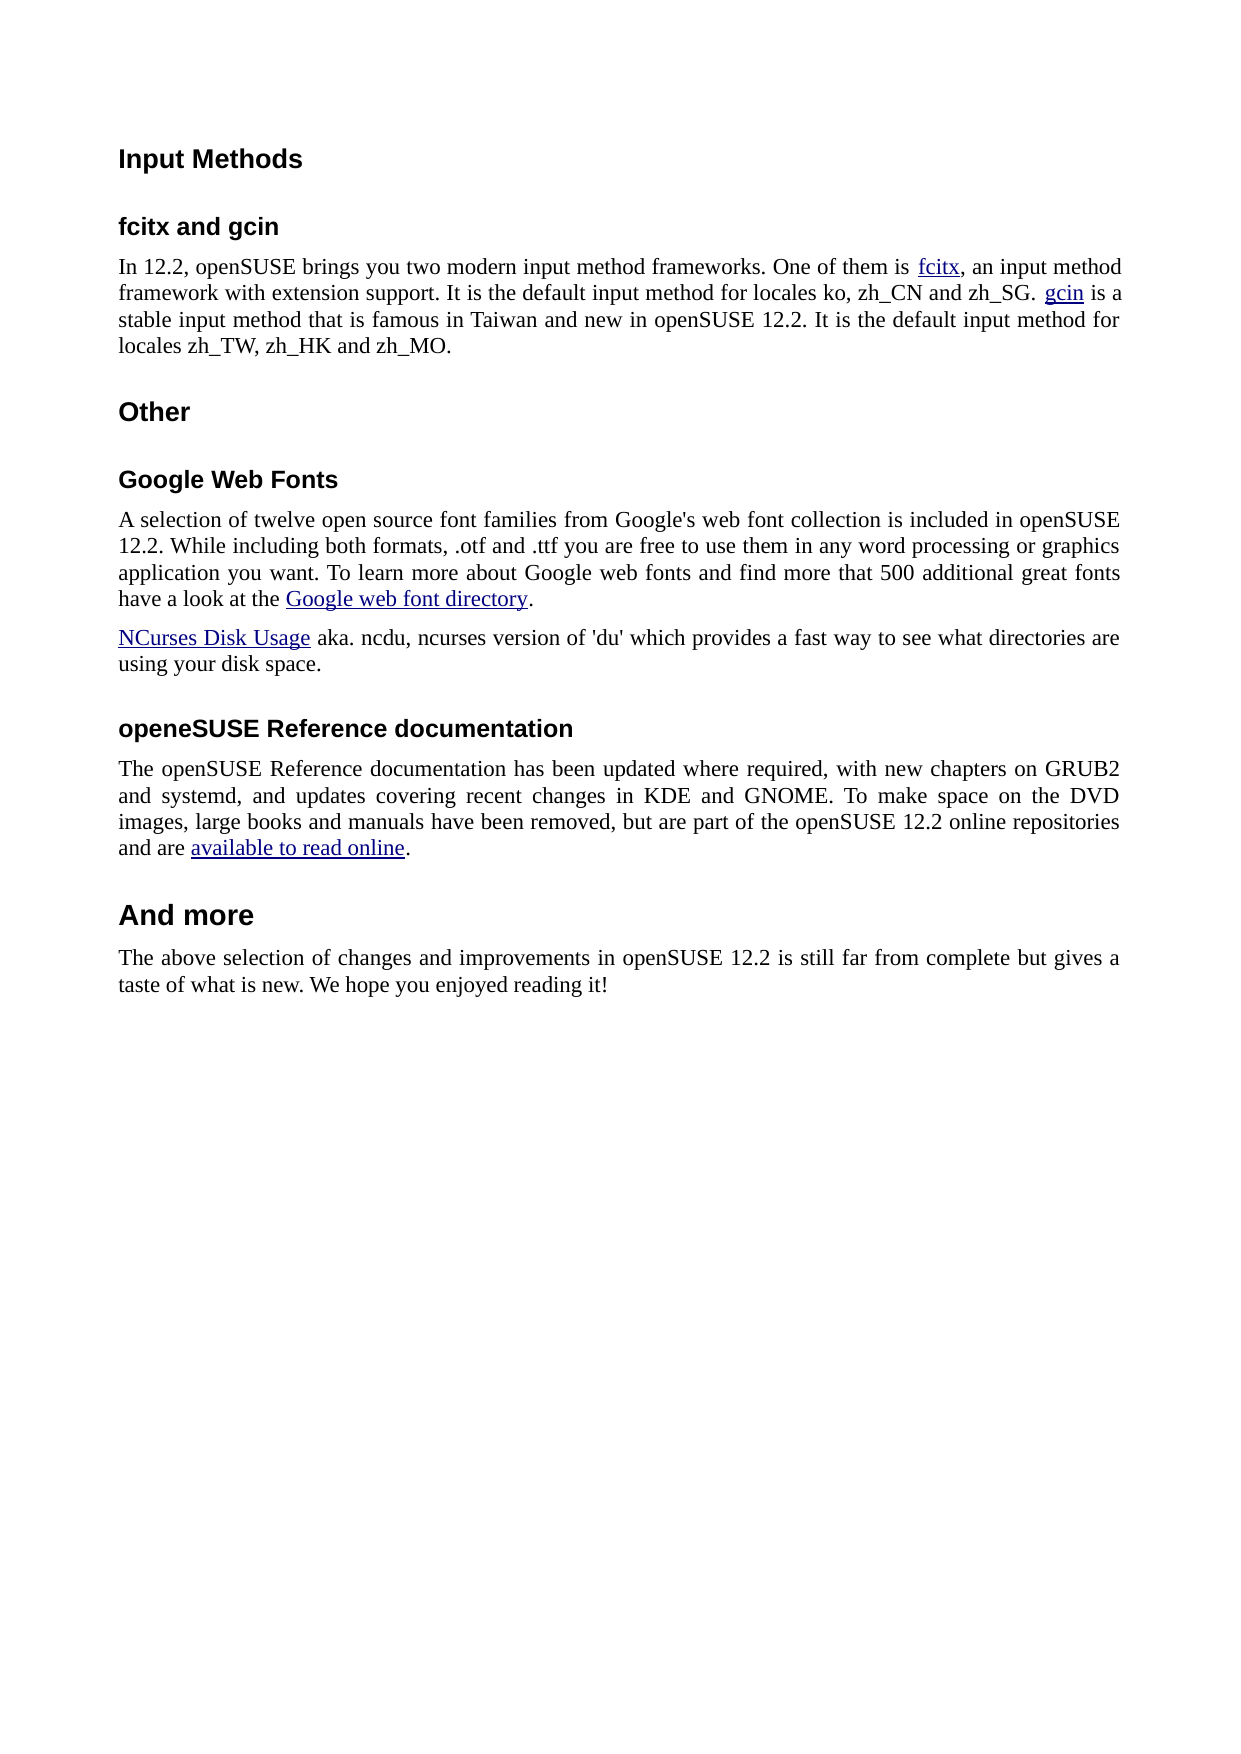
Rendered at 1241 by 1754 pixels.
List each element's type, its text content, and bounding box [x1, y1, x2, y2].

text The above selection of changes and improvements in openSUSE 12.2 is still far from complete but gives a taste of what is new. We hope you enjoyed reading it! [118, 944, 1122, 997]
text A selection of twelve open source font families from Google's web font collection is included in openSUSE 12.2. While including both formats, .otf and .ttf you are free to use them in any word processing or graphics application you want. To learn more about Google web fonts and find more that 500 additional great fonts have a look at the Google web font directory. [118, 506, 1122, 611]
subtitle Google Web Fonts [118, 465, 1122, 493]
text In 12.2, openSUSE brings you two modern input method frameworks. One of them is fcitx, an input method framework with extension support. It is the default input method for locales ko, zh_CN and zh_SG. gcin is a stable input method that is famous in Taiwan and new in openSUSE 12.2. It is the default input method for locales zh_TW, zh_HK and zh_MO. [118, 253, 1122, 358]
text NCurses Disk Usage aka. ncdu, ncurses version of 'du' which provides a fast way to see what directories are using your disk space. [118, 624, 1122, 677]
subtitle And more [118, 898, 1122, 932]
subtitle openeSUSE Reference documentation [118, 714, 1122, 743]
text The openSUSE Reference documentation has been updated where required, with new chapters on GRUB2 and systemd, and updates covering recent changes in KDE and GNOME. To make space on the DVD images, large books and manuals have been removed, but are part of the openSUSE 12.2 online repositories and are available to read online. [118, 755, 1122, 861]
subtitle fcitx and gcin [118, 212, 1122, 241]
subtitle Other [118, 396, 1122, 427]
subtitle Input Methods [118, 143, 1122, 174]
